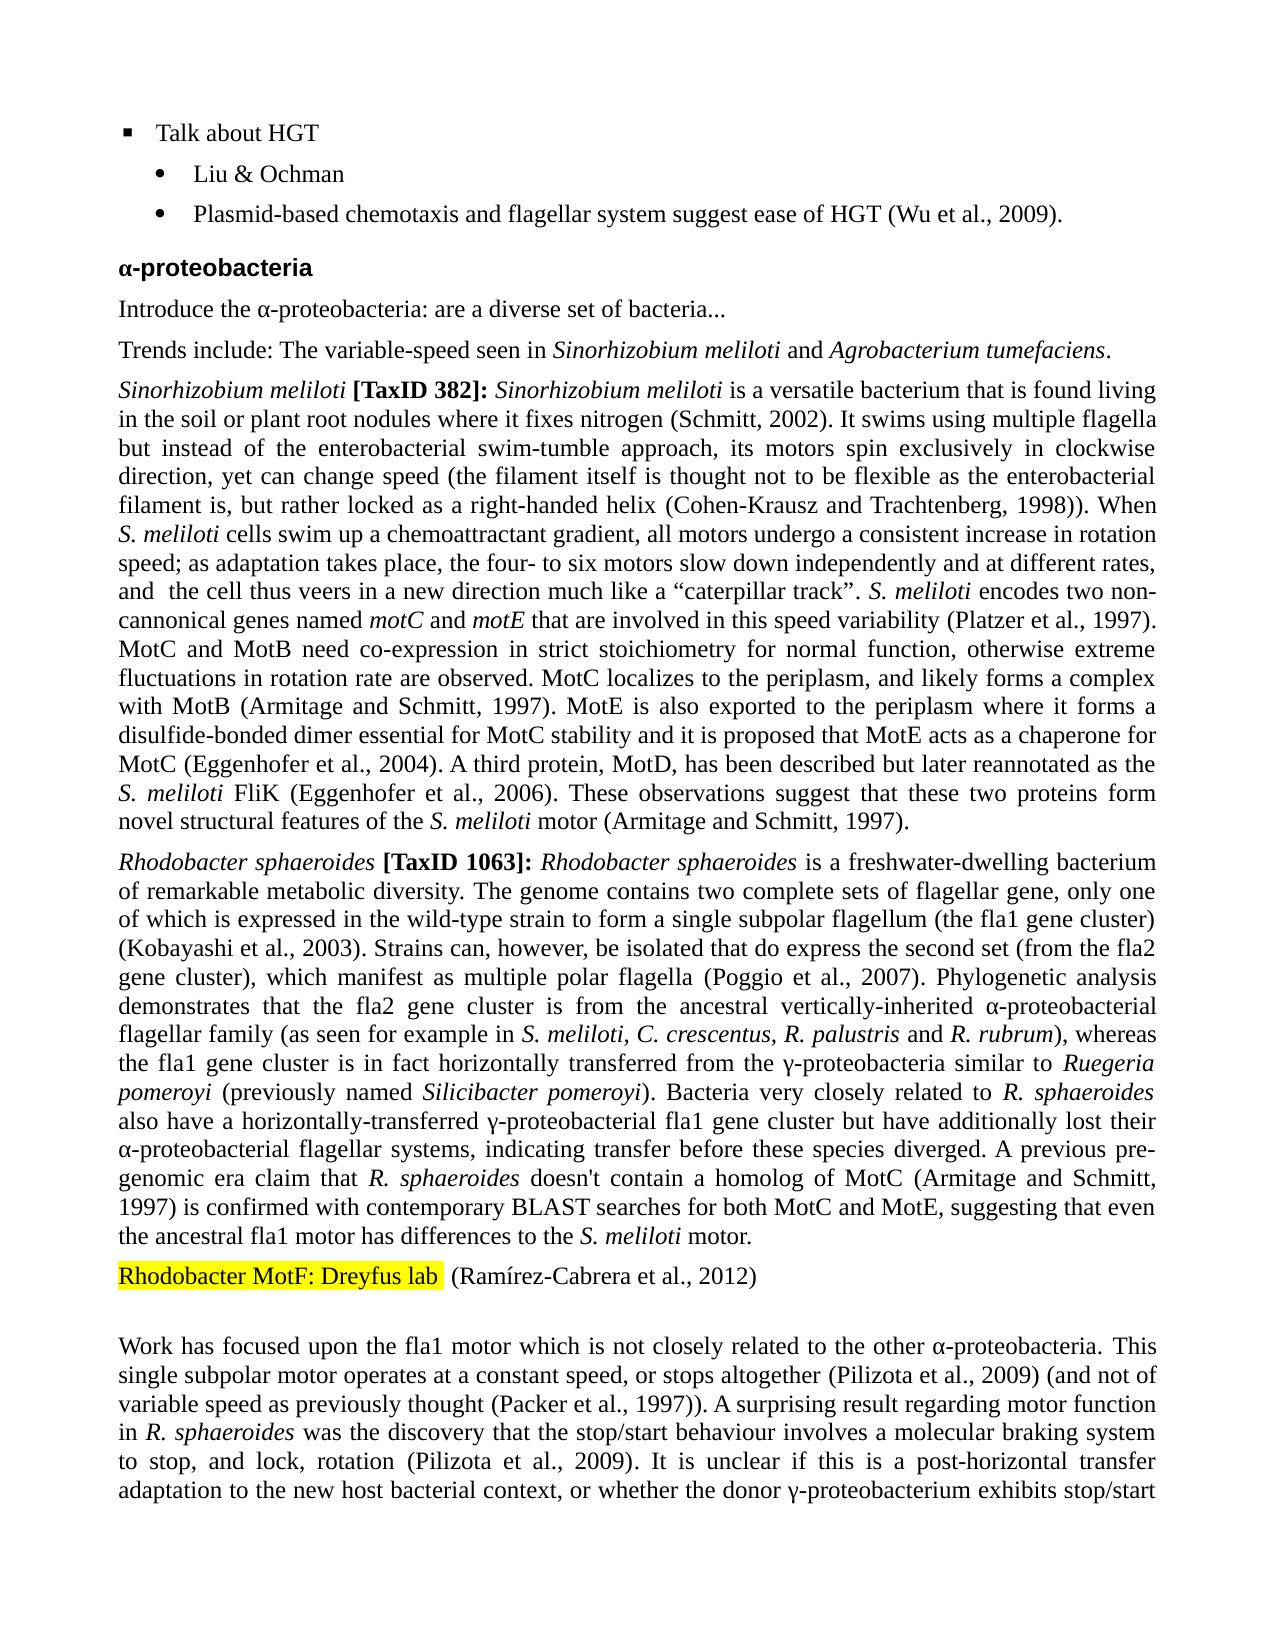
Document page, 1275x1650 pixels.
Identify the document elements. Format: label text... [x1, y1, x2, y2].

text Sinorhizobium meliloti [TaxID 382]: Sinorhizobium meliloti is a versatile bacterium that is found living in the soil or plant root nodules where it fixes nitrogen (Schmitt, 2002). It swims using multiple flagella but instead of the enterobacterial swim-tumble approach, its motors spin exclusively in clockwise direction, yet can change speed (the filament itself is thought not to be flexible as the enterobacterial filament is, but rather locked as a right-handed helix (Cohen-Krausz and Trachtenberg, 1998)). When S. meliloti cells swim up a chemoattractant gradient, all motors undergo a consistent increase in rotation speed; as adaptation takes place, the four- to six motors slow down independently and at different rates, and the cell thus veers in a new direction much like a “caterpillar track”. S. meliloti encodes two non-cannonical genes named motC and motE that are involved in this speed variability (Platzer et al., 1997). MotC and MotB need co-expression in strict stoichiometry for normal function, otherwise extreme fluctuations in rotation rate are observed. MotC localizes to the periplasm, and likely forms a complex with MotB (Armitage and Schmitt, 1997). MotE is also exported to the periplasm where it forms a disulfide-bonded dimer essential for MotC stability and it is proposed that MotE acts as a chaperone for MotC (Eggenhofer et al., 2004). A third protein, MotD, has been described but later reannotated as the S. meliloti FliK (Eggenhofer et al., 2006). These observations suggest that these two proteins form novel structural features of the S. meliloti motor (Armitage and Schmitt, 1997). [118, 375, 1157, 835]
subtitle α-proteobacteria [118, 253, 1157, 282]
list Talk about HGT [118, 118, 1157, 147]
text Introduce the α-proteobacteria: are a diverse set of bacteria... [118, 294, 1157, 323]
text Work has focused upon the fla1 motor which is not closely related to the other α-proteobacteria. This single subpolar motor operates at a constant speed, or stops altogether (Pilizota et al., 2009) (and not of variable speed as previously thought (Packer et al., 1997)). A surprising result regarding motor function in R. sphaeroides was the discovery that the stop/start behaviour involves a molecular braking system to stop, and lock, rotation (Pilizota et al., 2009). It is unclear if this is a post-horizontal transfer adaptation to the new host bacterial context, or whether the donor γ-proteobacterium exhibits stop/start [118, 1331, 1157, 1504]
list Plasmid-based chemotaxis and flagellar system suggest ease of HGT (Wu et al., 2009). [156, 199, 1157, 228]
text Trends include: The variable-speed seen in Sinorhizobium meliloti and Agrobacterium tumefaciens. [118, 335, 1157, 363]
text Rhodobacter sphaeroides [TaxID 1063]: Rhodobacter sphaeroides is a freshwater-dwelling bacterium of remarkable metabolic diversity. The genome contains two complete sets of flagellar gene, only one of which is expressed in the wild-type strain to form a single subpolar flagellum (the fla1 gene cluster) (Kobayashi et al., 2003). Strains can, however, be isolated that do express the second set (from the fla2 gene cluster), which manifest as multiple polar flagella (Poggio et al., 2007). Phylogenetic analysis demonstrates that the fla2 gene cluster is from the ancestral vertically-inherited α-proteobacterial flagellar family (as seen for example in S. meliloti, C. crescentus, R. palustris and R. rubrum), whereas the fla1 gene cluster is in fact horizontally transferred from the γ-proteobacteria similar to Ruegeria pomeroyi (previously named Silicibacter pomeroyi). Bacteria very closely related to R. sphaeroides also have a horizontally-transferred γ-proteobacterial fla1 gene cluster but have additionally lost their α-proteobacterial flagellar systems, indicating transfer before these species diverged. A previous pre-genomic era claim that R. sphaeroides doesn't contain a homolog of MotC (Armitage and Schmitt, 1997) is confirmed with contemporary BLAST searches for both MotC and MotE, suggesting that even the ancestral fla1 motor has differences to the S. meliloti motor. [118, 847, 1157, 1249]
list Liu & Ochman [156, 159, 1157, 187]
text Rhodobacter MotF: Dreyfus lab (Ramírez-Cabrera et al., 2012) [118, 1261, 1157, 1290]
